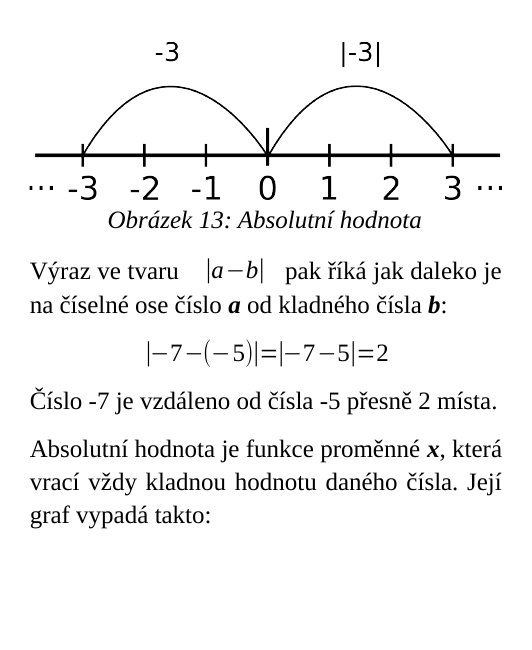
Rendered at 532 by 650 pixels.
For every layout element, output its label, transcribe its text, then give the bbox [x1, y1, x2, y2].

text Číslo -7 je vzdáleno od čísla -5 přesně 2 místa. [29, 386, 502, 415]
text Obrázek 13: Absolutní hodnota [29, 200, 502, 234]
text Výraz ve tvaru pak říká jak daleko je na číselné ose číslo a od kladného čísla b: [29, 234, 502, 319]
picture [29, 42, 502, 200]
text Absolutní hodnota je funkce proměnné x, která vrací vždy kladnou hodnotu daného čísla. Její graf vypadá takto: [29, 434, 502, 529]
text [29, 29, 502, 42]
